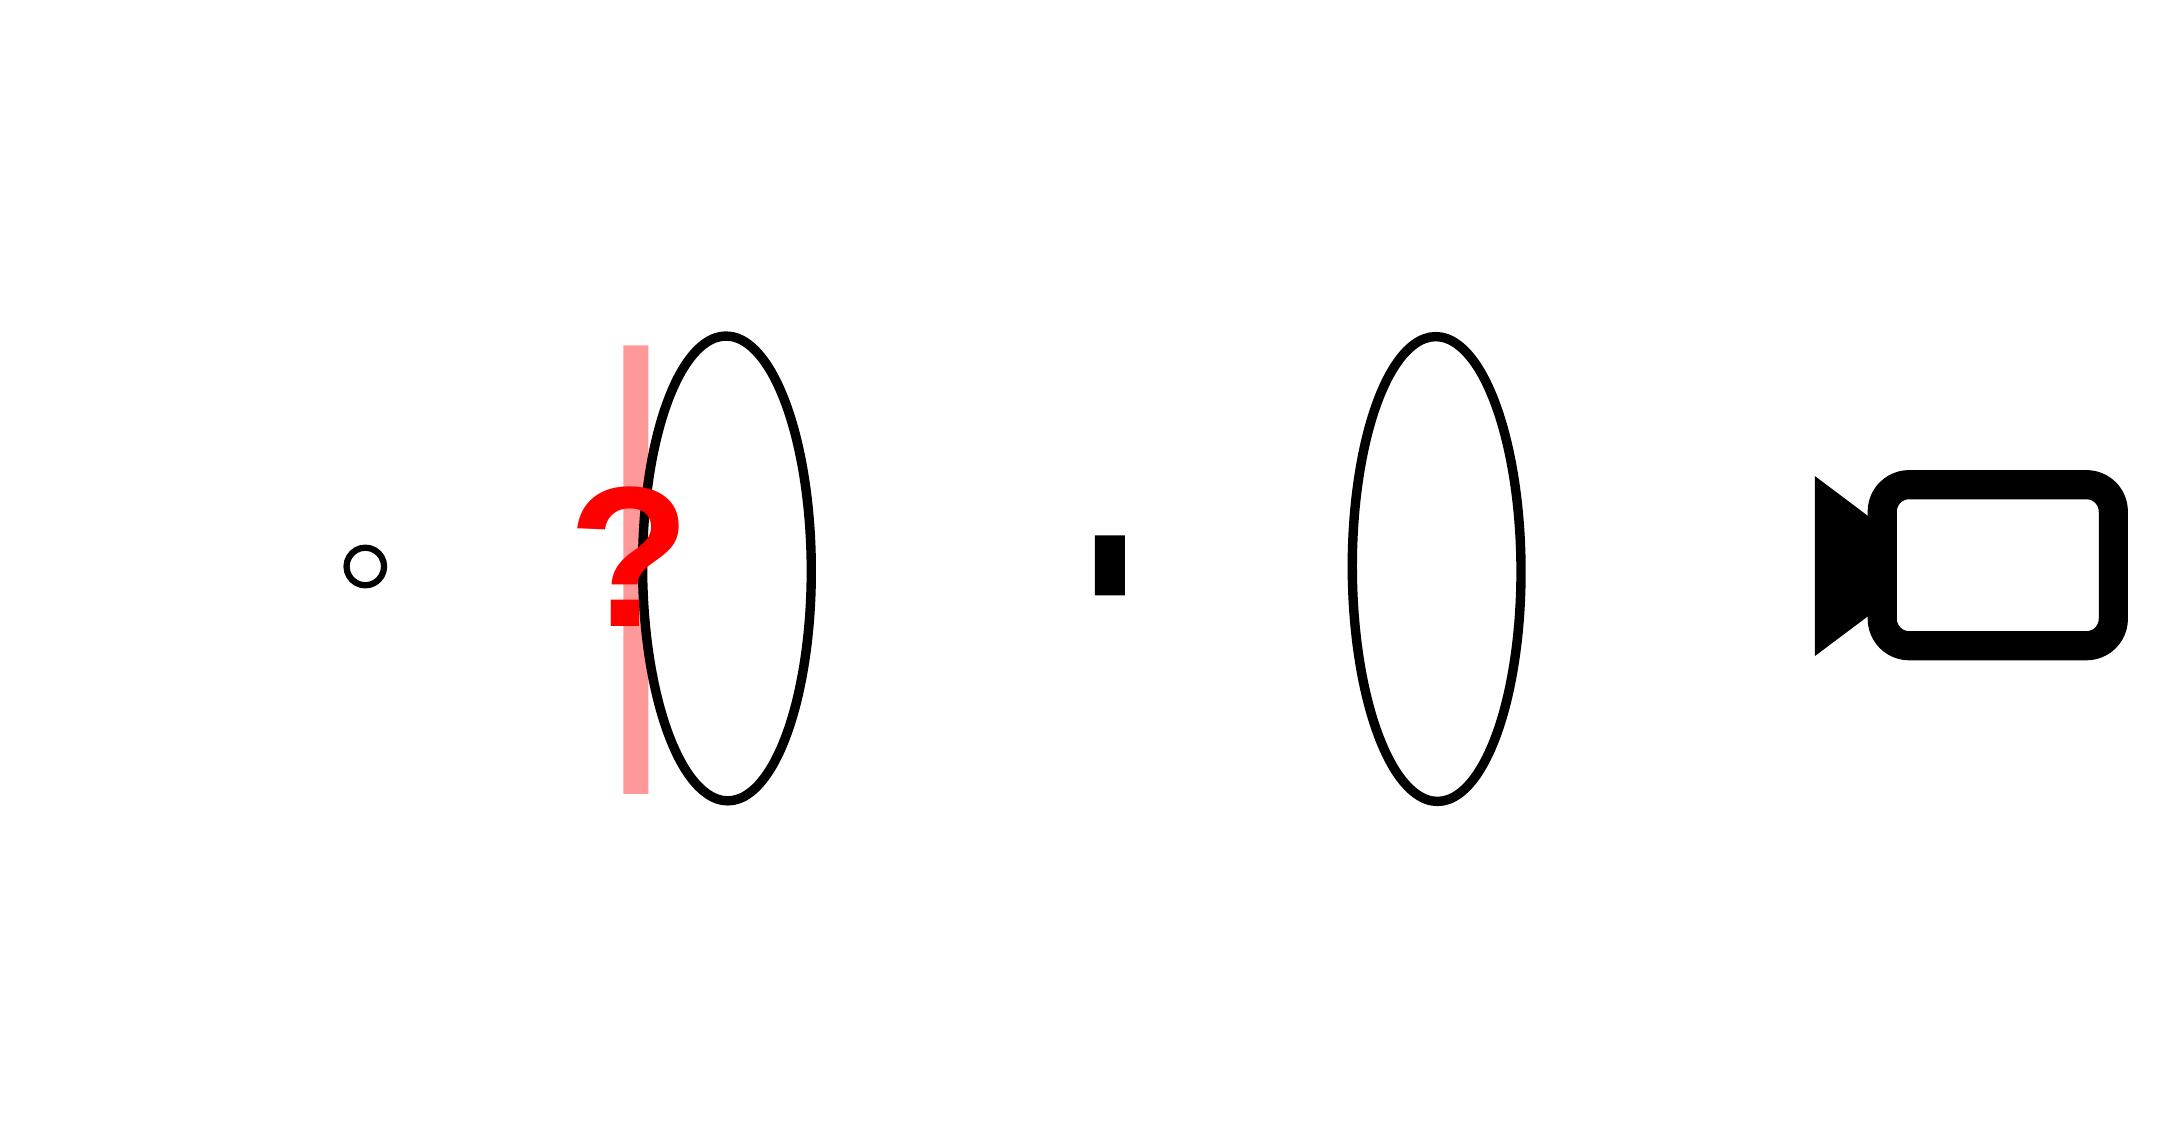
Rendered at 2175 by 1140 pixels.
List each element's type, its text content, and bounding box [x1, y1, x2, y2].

text_box [1094, 535, 1125, 596]
text_box [1814, 476, 1875, 657]
text_box ? [525, 437, 736, 676]
text_box [652, 336, 812, 801]
text_box [1352, 336, 1522, 802]
text_box [1882, 484, 2114, 646]
